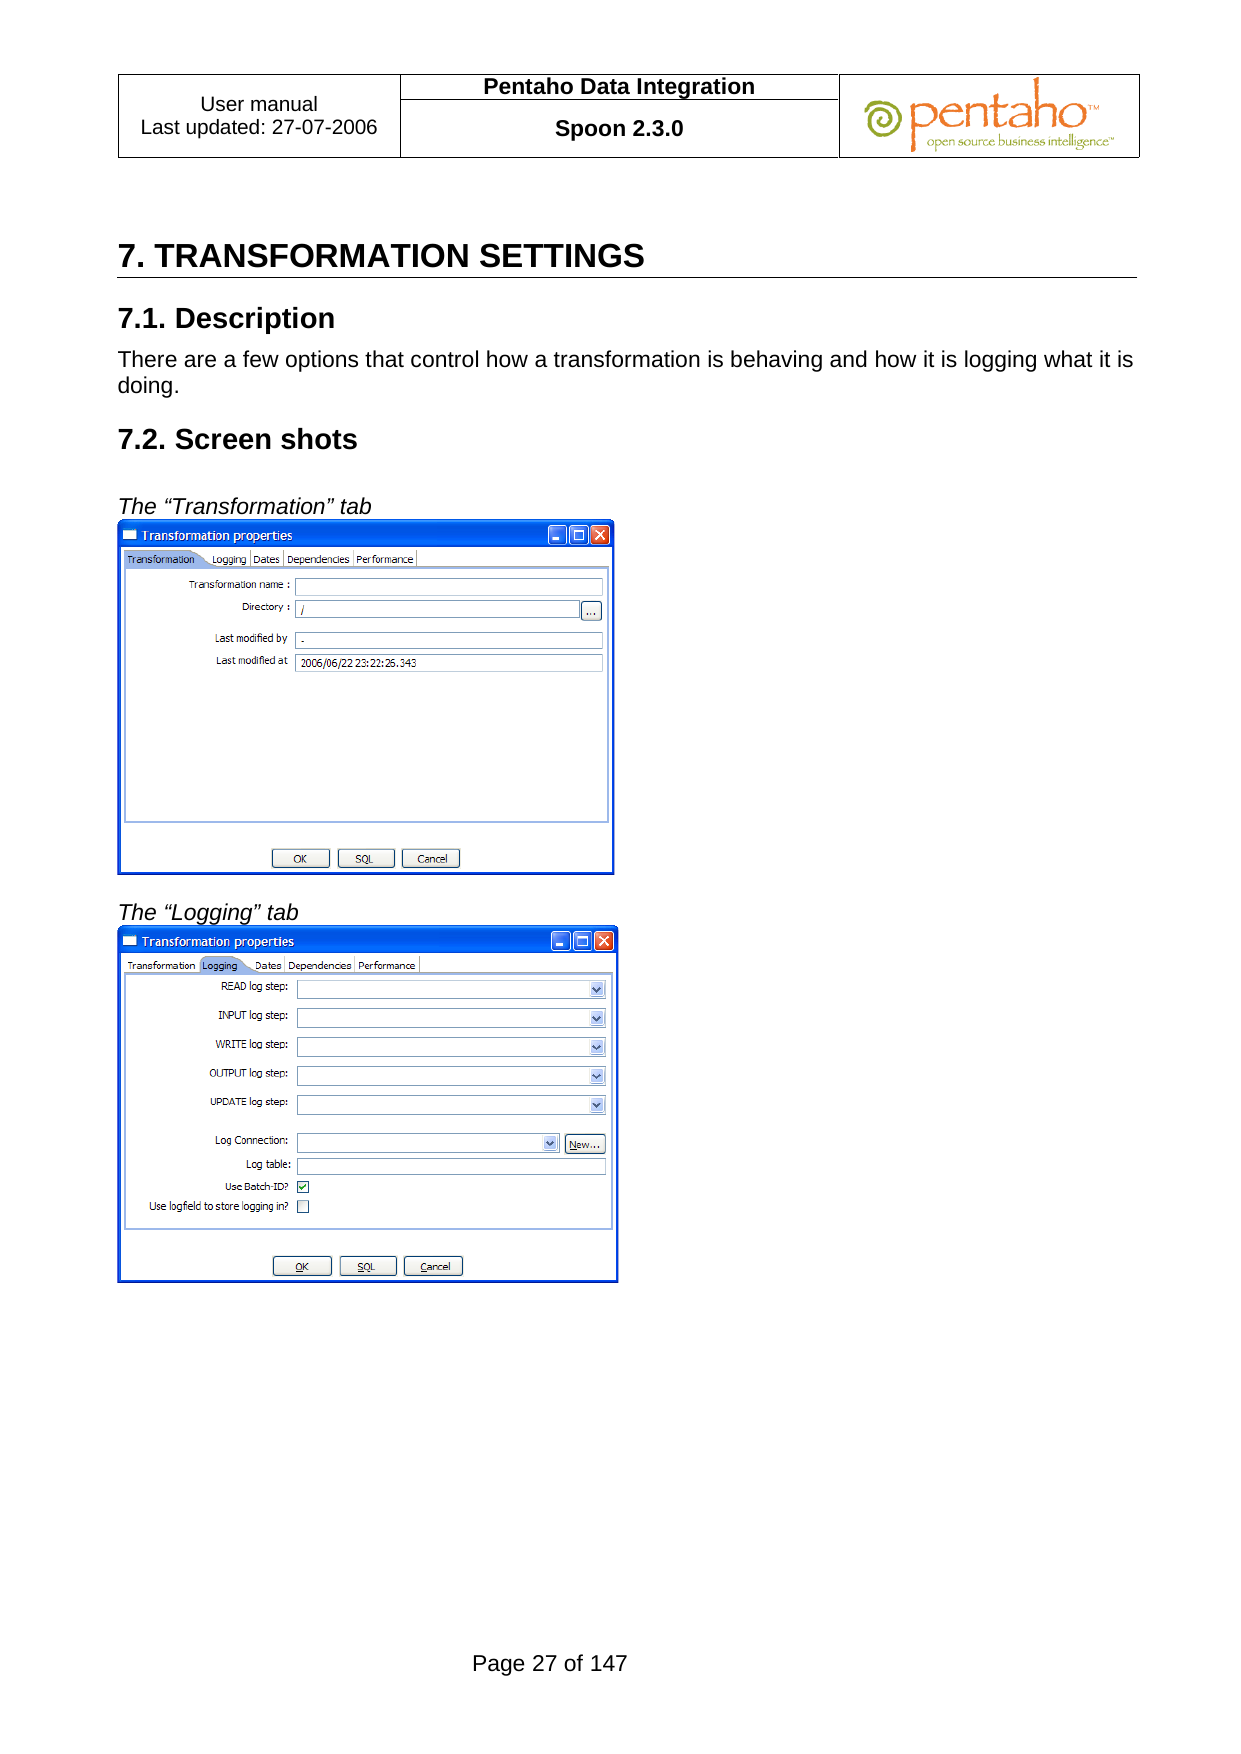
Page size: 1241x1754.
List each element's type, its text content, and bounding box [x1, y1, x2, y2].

subtitle Transformation settings [117, 238, 1137, 277]
text The “Logging” tab [117, 900, 1137, 925]
subtitle Description [117, 302, 1137, 334]
picture [117, 519, 615, 875]
subtitle Screen shots [117, 423, 1137, 456]
text There are a few options that control how a transformation is behaving and how it is logging what it is doing. [117, 347, 1137, 398]
text The “Transformation” tab [117, 494, 1137, 519]
picture [117, 925, 619, 1283]
